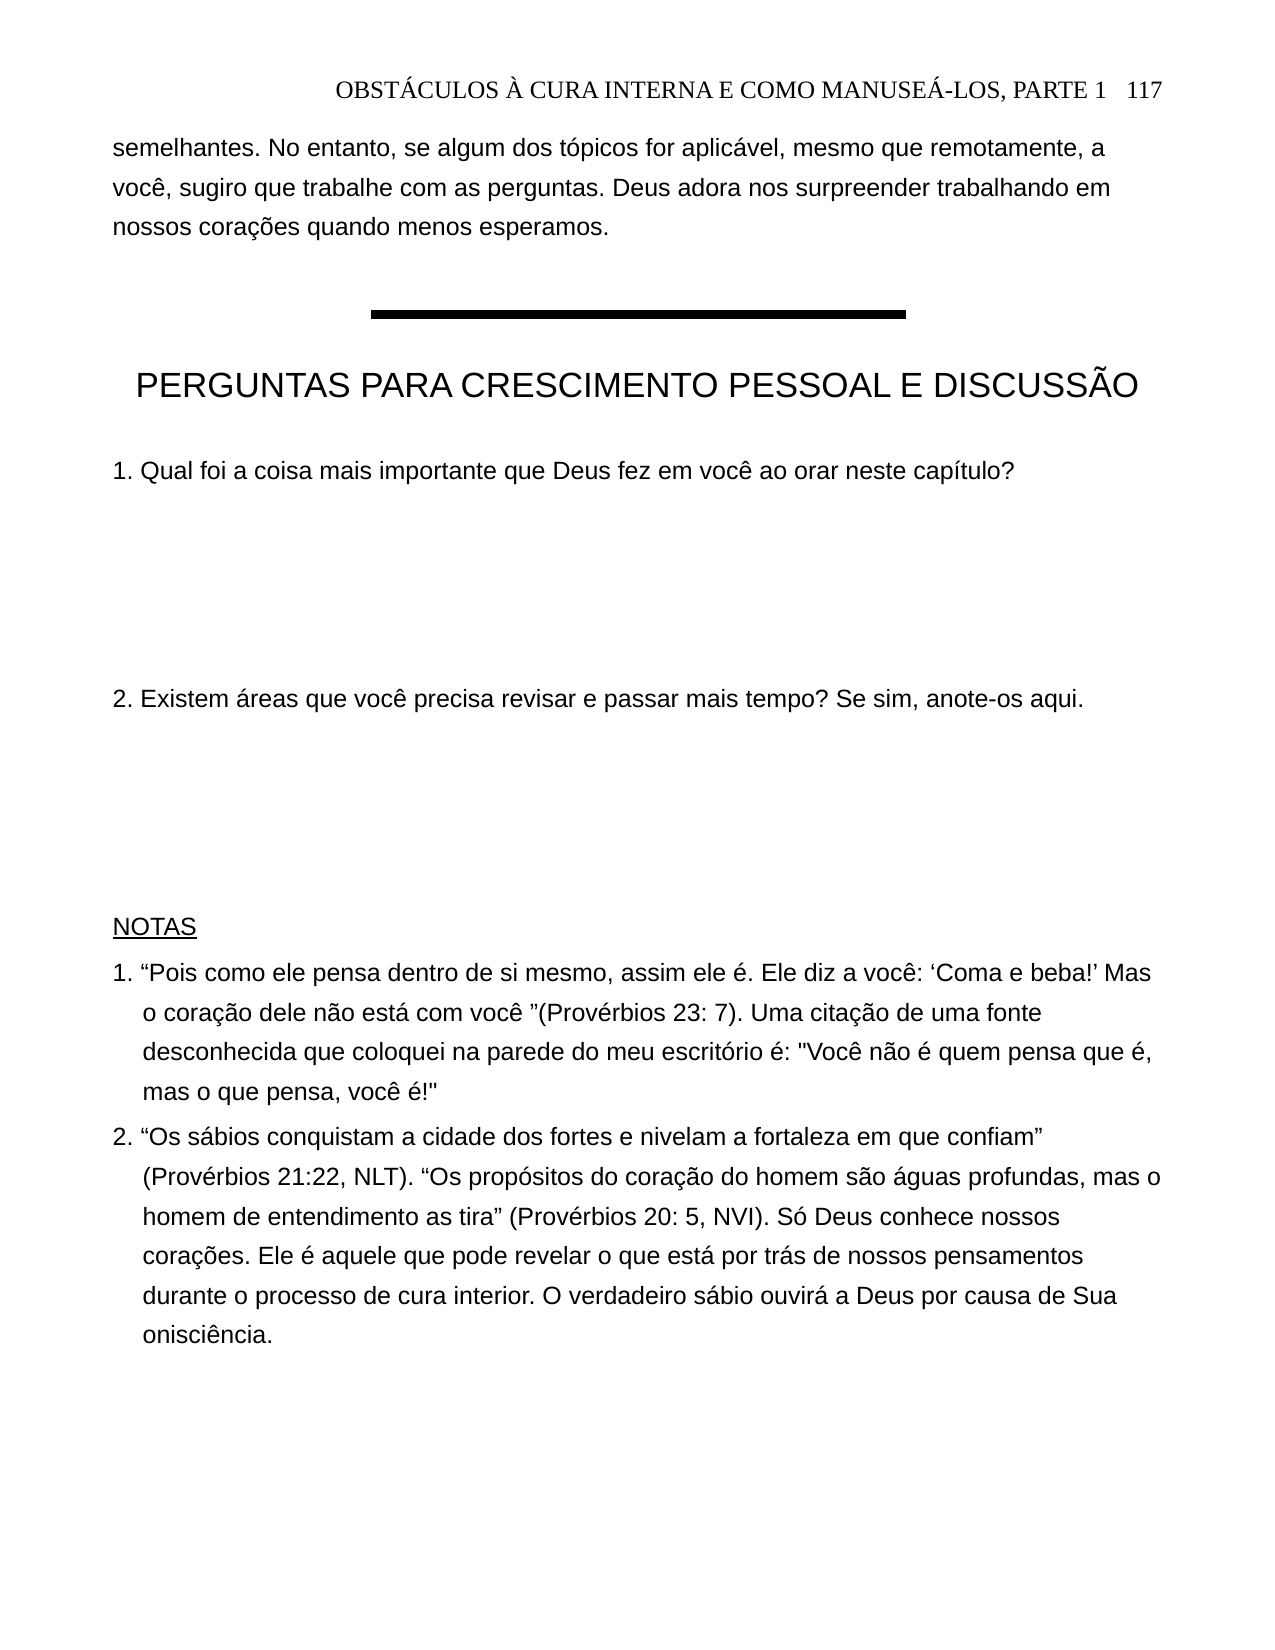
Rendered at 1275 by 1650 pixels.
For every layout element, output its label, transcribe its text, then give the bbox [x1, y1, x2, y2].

text NOTAS [112, 912, 1162, 941]
list “Pois como ele pensa dentro de si mesmo, assim ele é. Ele diz a você: ‘Coma e beba!’ Mas o coração dele não está com você ”(Provérbios 23: 7). Uma citação de uma fonte desconhecida que coloquei na parede do meu escritório é: "Você não é quem pensa que é, mas o que pensa, você é!" [112, 958, 1162, 1106]
list “Os sábios conquistam a cidade dos fortes e nivelam a fortaleza em que confiam” (Provérbios 21:22, NLT). “Os propósitos do coração do homem são águas profundas, mas o homem de entendimento as tira” (Provérbios 20: 5, NVI). Só Deus conhece nossos corações. Ele é aquele que pode revelar o que está por trás de nossos pensamentos durante o processo de cura interior. O verdadeiro sábio ouvirá a Deus por causa de Sua onisciência. [112, 1122, 1162, 1349]
text 1. Qual foi a coisa mais importante que Deus fez em você ao orar neste capítulo? [112, 456, 1162, 485]
text 2. Existem áreas que você precisa revisar e passar mais tempo? Se sim, anote-os aqui. [112, 684, 1162, 713]
subtitle PERGUNTAS PARA CRESCIMENTO PESSOAL E DISCUSSÃO [112, 364, 1162, 404]
text semelhantes. No entanto, se algum dos tópicos for aplicável, mesmo que remotamente, a você, sugiro que trabalhe com as perguntas. Deus adora nos surpreender trabalhando em nossos corações quando menos esperamos. [112, 133, 1162, 241]
